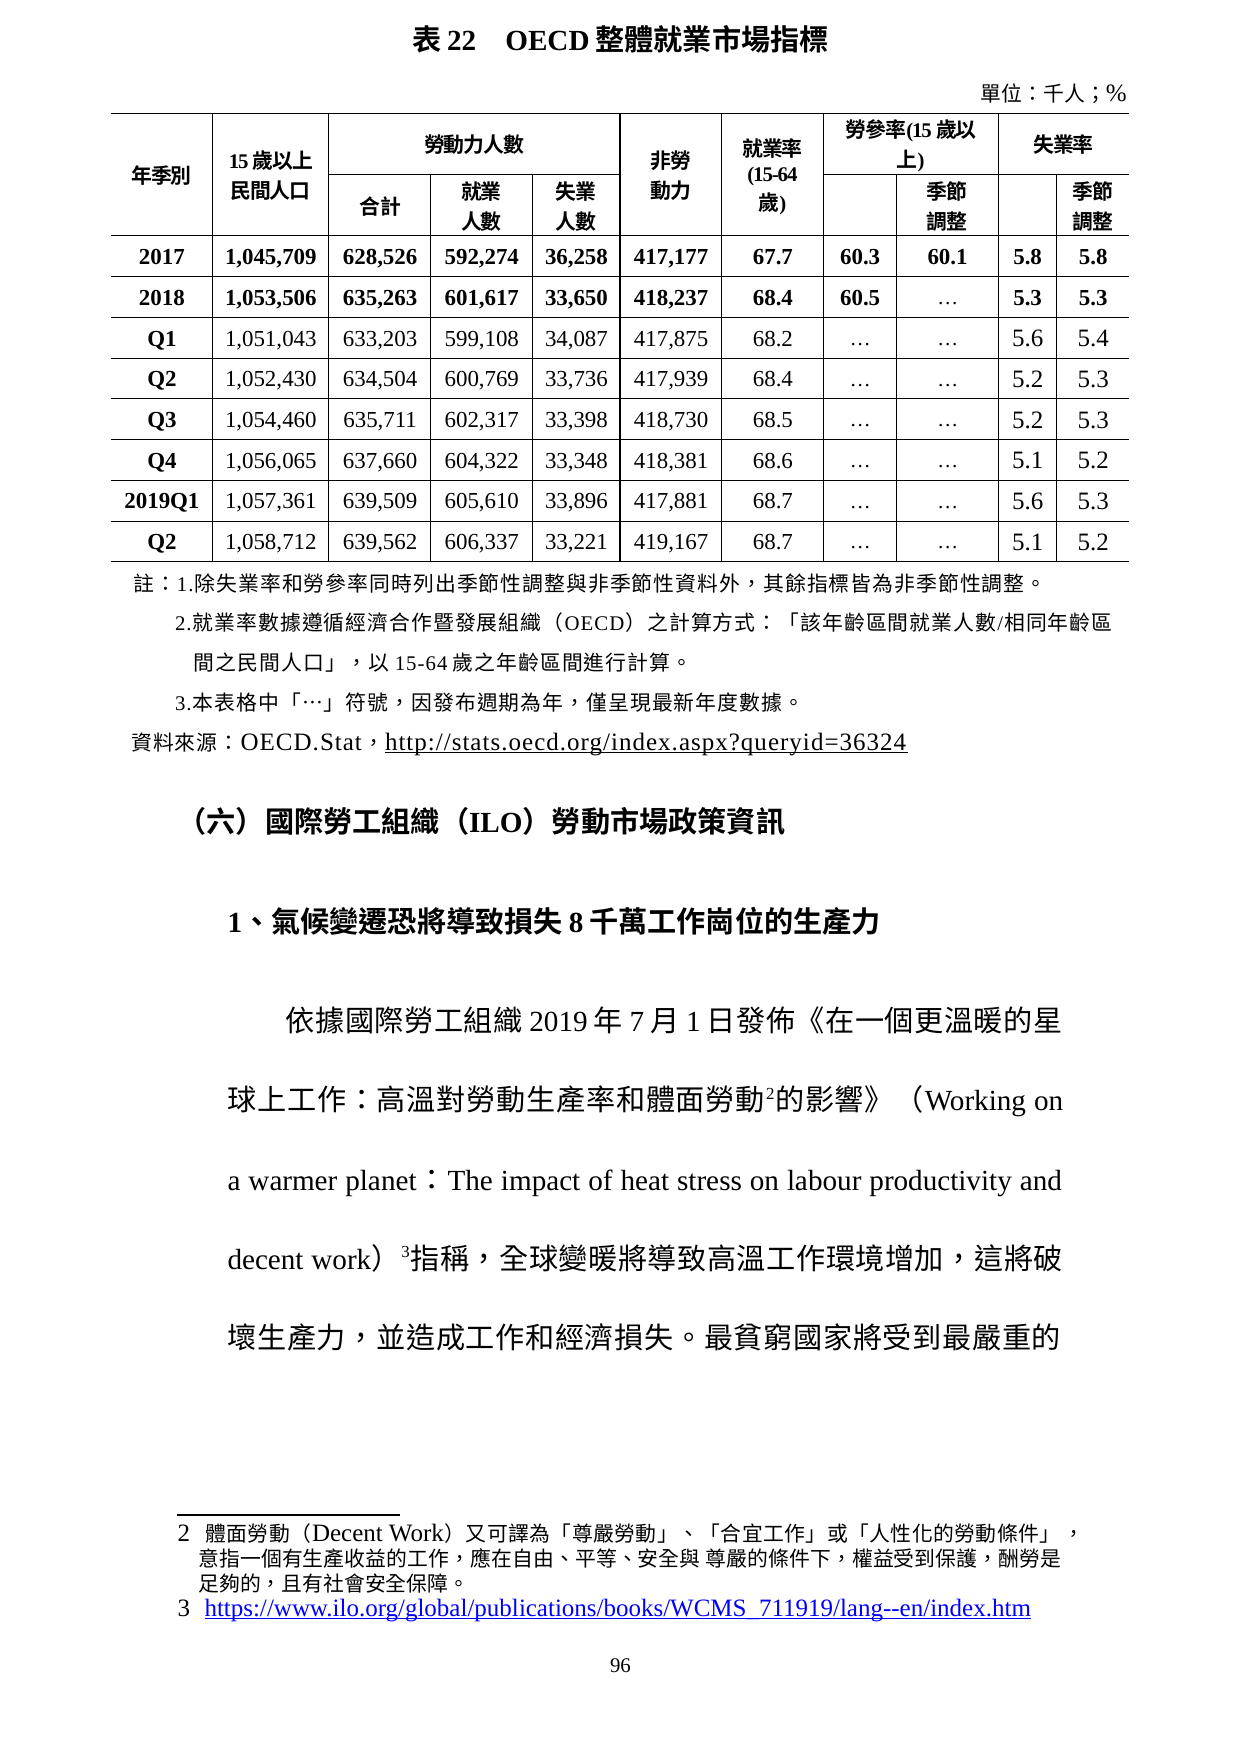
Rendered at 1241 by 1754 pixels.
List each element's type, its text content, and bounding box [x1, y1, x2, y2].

table_cell 606,337 [431, 522, 532, 561]
table_cell 418,730 [621, 399, 721, 439]
table_cell 1,052,430 [213, 359, 328, 398]
table_cell Q2 [111, 359, 212, 398]
table_cell Q3 [111, 399, 212, 439]
table_cell 68.7 [722, 522, 823, 561]
table_cell 5.6 [999, 481, 1056, 521]
table_cell 67.7 [722, 236, 823, 276]
table_cell 5.3 [1057, 481, 1129, 521]
text 3.本表格中「…」符號，因發布週期為年，僅呈現最新年度數據。 [175, 681, 1063, 721]
table_cell 639,509 [329, 481, 430, 521]
table_cell Q4 [111, 440, 212, 480]
table_cell 60.3 [824, 236, 896, 276]
table_cell 628,526 [329, 236, 430, 276]
table_cell 5.3 [1057, 359, 1129, 398]
table_cell 33,736 [533, 359, 619, 398]
table_cell 33,650 [533, 277, 619, 317]
text 體面勞動（Decent Work）又可譯為「尊嚴勞動」、「合宜工作」或「人性化的勞動條件」，意指一個有生產收益的工作，應在自由、平等、安全與 尊嚴的條件下，權益受到保護，酬勞是足夠的，且有社會安全保障。 [177, 1521, 1063, 1596]
table_cell 60.1 [897, 236, 998, 276]
table_cell 68.5 [722, 399, 823, 439]
table_cell Q2 [111, 522, 212, 561]
table_cell 就業 人數 [431, 175, 532, 235]
table_cell 33,398 [533, 399, 619, 439]
table_cell 33,896 [533, 481, 619, 521]
table_cell 635,711 [329, 399, 430, 439]
table_cell … [824, 440, 896, 480]
table_cell 68.6 [722, 440, 823, 480]
table_cell Q1 [111, 318, 212, 358]
table_cell 637,660 [329, 440, 430, 480]
table_header 15歲以上 民間人口 [213, 114, 328, 235]
table_header 失業率 [999, 114, 1129, 174]
table_cell 592,274 [431, 236, 532, 276]
table_cell 417,177 [621, 236, 721, 276]
table_cell 635,263 [329, 277, 430, 317]
table_cell 5.3 [999, 277, 1056, 317]
text 註：1.除失業率和勞參率同時列出季節性調整與非季節性資料外，其餘指標皆為非季節性調整。 [133, 562, 1127, 602]
text 表22 OECD整體就業市場指標 [177, 8, 1063, 60]
table_cell 417,881 [621, 481, 721, 521]
table_cell 2019Q1 [111, 481, 212, 521]
table_cell 417,875 [621, 318, 721, 358]
table_cell 602,317 [431, 399, 532, 439]
table_cell 1,054,460 [213, 399, 328, 439]
table_cell … [897, 277, 998, 317]
subtitle （六）國際勞工組織（ILO）勞動市場政策資訊 [177, 781, 1063, 860]
table_cell 合計 [329, 175, 430, 235]
table_cell … [897, 318, 998, 358]
text 依據國際勞工組織2019年7月1日發佈《在一個更溫暖的星球上工作：高溫對勞動生產率和體面勞動的影響》（Working on a warmer planet：The impact of heat stress on labour productivity and decent work）指稱，全球變暖將導致高溫工作環境增加，這將破壞生產力，並造成工作和經濟損失。最貧窮國家將受到最嚴重的 [227, 979, 1063, 1376]
table_cell 68.4 [722, 359, 823, 398]
table_cell [824, 175, 896, 235]
table_cell 418,237 [621, 277, 721, 317]
table_header 非勞 動力 [621, 114, 721, 235]
table_cell 34,087 [533, 318, 619, 358]
table_cell 417,939 [621, 359, 721, 398]
table_cell 419,167 [621, 522, 721, 561]
table_cell 60.5 [824, 277, 896, 317]
table_cell 604,322 [431, 440, 532, 480]
table_cell … [897, 359, 998, 398]
subtitle 1、氣候變遷恐將導致損失8千萬工作崗位的生產力 [227, 880, 1063, 959]
table_cell 5.1 [999, 522, 1056, 561]
table_cell 季節 調整 [897, 175, 998, 235]
table_cell 33,221 [533, 522, 619, 561]
table_cell 68.2 [722, 318, 823, 358]
table_cell … [824, 399, 896, 439]
table_cell 1,051,043 [213, 318, 328, 358]
table_cell 失業 人數 [533, 175, 619, 235]
table_cell … [824, 522, 896, 561]
table_cell 601,617 [431, 277, 532, 317]
table_cell 5.8 [999, 236, 1056, 276]
table_cell 5.2 [1057, 440, 1129, 480]
table_cell 1,056,065 [213, 440, 328, 480]
table_cell 605,610 [431, 481, 532, 521]
table_cell 2017 [111, 236, 212, 276]
table_header 年季別 [111, 114, 212, 235]
table_cell 1,057,361 [213, 481, 328, 521]
table_cell … [824, 318, 896, 358]
table_cell 1,058,712 [213, 522, 328, 561]
table_cell 5.2 [999, 399, 1056, 439]
text 2.就業率數據遵循經濟合作暨發展組織（OECD）之計算方式：「該年齡區間就業人數/相同年齡區間之民間人口」，以15-64歲之年齡區間進行計算。 [175, 602, 1127, 681]
table_cell 68.7 [722, 481, 823, 521]
table_cell … [824, 481, 896, 521]
table_cell 418,381 [621, 440, 721, 480]
table_cell 633,203 [329, 318, 430, 358]
text 資料來源：OECD.Stat，http://stats.oecd.org/index.aspx?queryid=36324 [131, 721, 1063, 761]
table_cell … [824, 359, 896, 398]
table_header 勞參率(15歲以上) [824, 114, 998, 174]
table_cell 5.6 [999, 318, 1056, 358]
table_cell 5.8 [1057, 236, 1129, 276]
table_cell 5.3 [1057, 277, 1129, 317]
table_cell 5.4 [1057, 318, 1129, 358]
table_cell … [897, 399, 998, 439]
table_cell 2018 [111, 277, 212, 317]
table_cell 5.2 [999, 359, 1056, 398]
table_cell … [897, 440, 998, 480]
table_cell 68.4 [722, 277, 823, 317]
table_cell … [897, 481, 998, 521]
table_cell 1,045,709 [213, 236, 328, 276]
table_header 勞動力人數 [329, 114, 619, 174]
table_cell 季節 調整 [1057, 175, 1129, 235]
table_header 就業率(15-64歲) [722, 114, 823, 235]
table_cell 5.2 [1057, 522, 1129, 561]
table_cell 1,053,506 [213, 277, 328, 317]
text 單位：千人；% [198, 73, 1126, 112]
table_cell 33,348 [533, 440, 619, 480]
table_cell 5.3 [1057, 399, 1129, 439]
table_cell [999, 175, 1056, 235]
table_cell 5.1 [999, 440, 1056, 480]
table_cell 599,108 [431, 318, 532, 358]
table_cell 36,258 [533, 236, 619, 276]
table_cell 634,504 [329, 359, 430, 398]
text https://www.ilo.org/global/publications/books/WCMS_711919/lang--en/index.htm [177, 1596, 1063, 1621]
table_cell 639,562 [329, 522, 430, 561]
table_cell … [897, 522, 998, 561]
table_cell 600,769 [431, 359, 532, 398]
